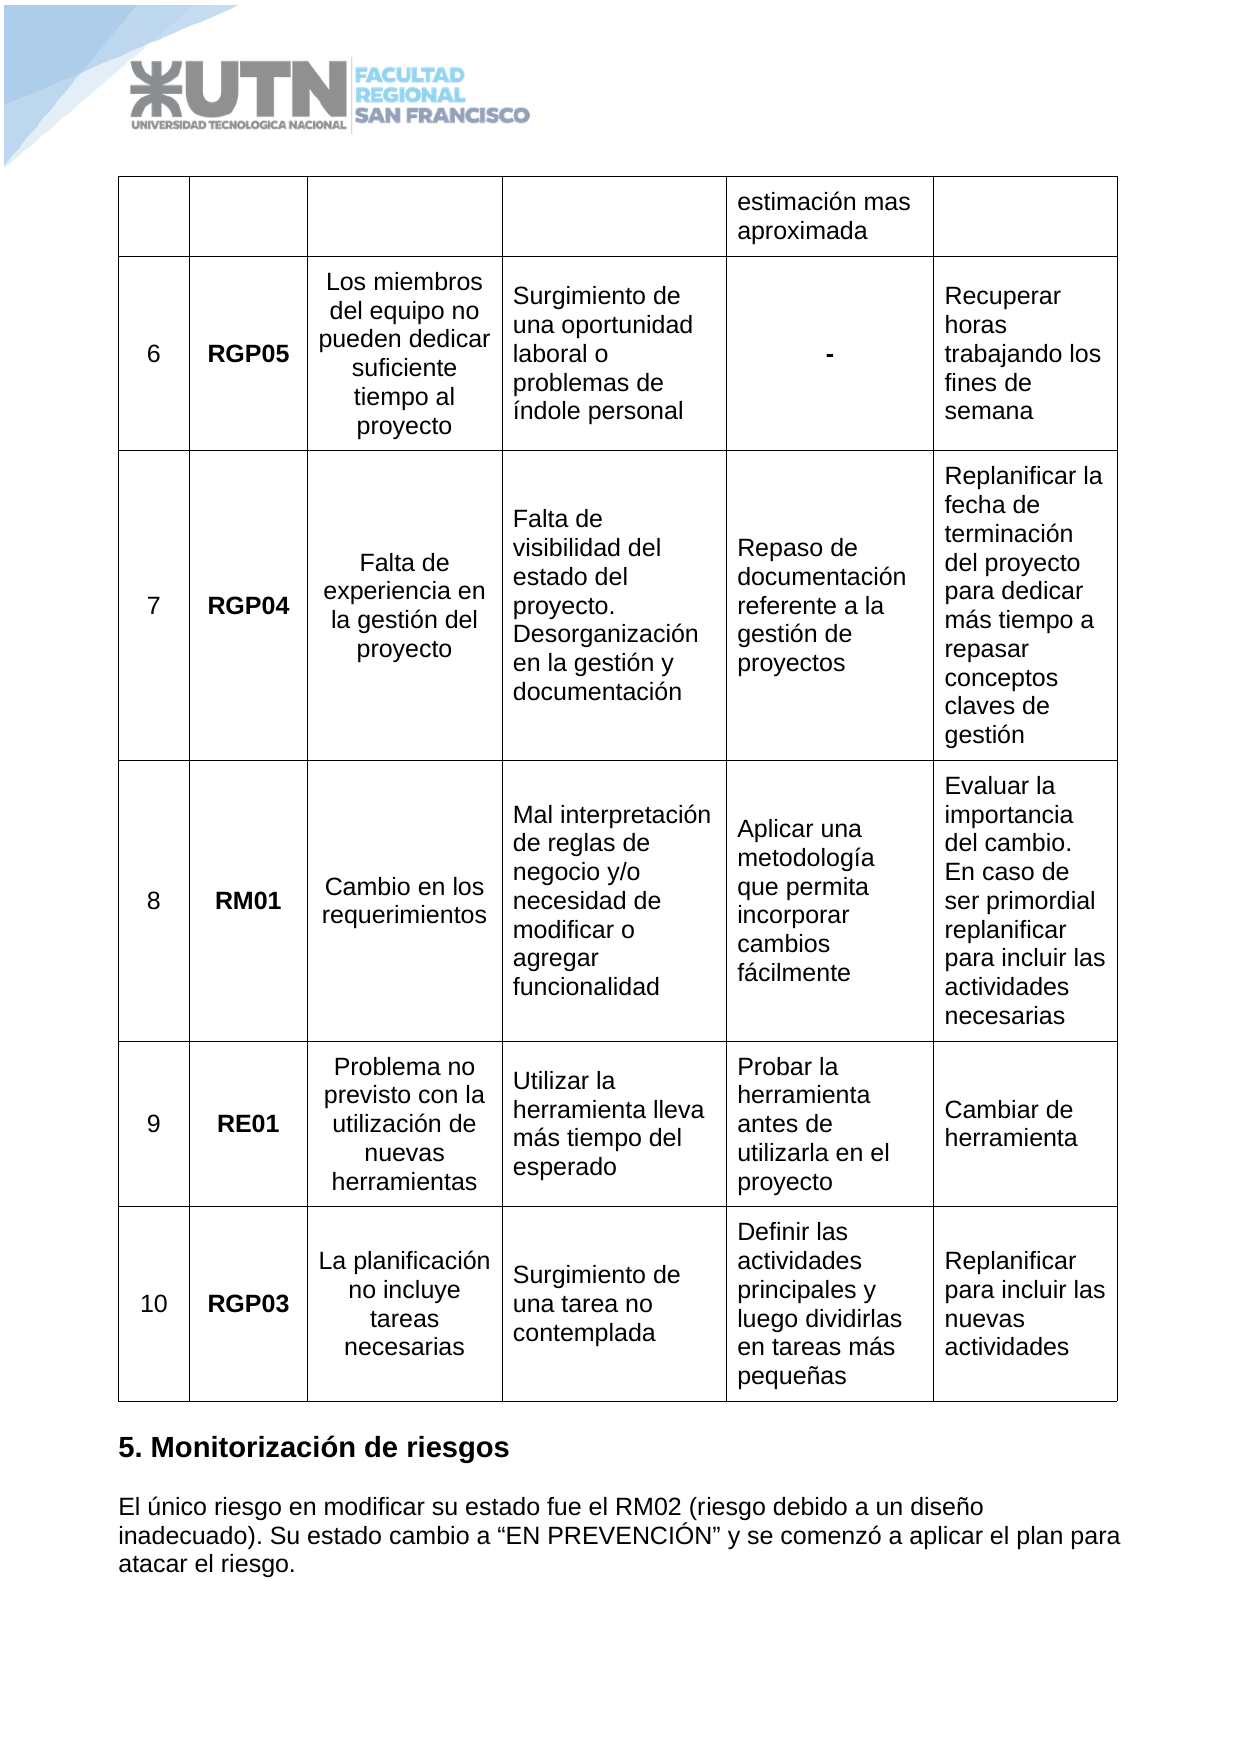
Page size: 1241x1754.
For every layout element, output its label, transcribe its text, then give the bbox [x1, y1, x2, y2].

table_cell 7 [119, 451, 189, 760]
table_cell RE01 [190, 1042, 307, 1206]
table_cell 8 [119, 761, 189, 1041]
table_cell Falta de visibilidad del estado del proyecto. Desorganización en la gestión y documentación [503, 451, 726, 760]
table_cell Cambiar de herramienta [934, 1042, 1117, 1206]
table_cell Problema no previsto con la utilización de nuevas herramientas [308, 1042, 502, 1206]
table_cell Replanificar la fecha de terminación del proyecto para dedicar más tiempo a repasar conceptos claves de gestión [934, 451, 1117, 760]
table_cell [119, 177, 189, 256]
table_cell Definir las actividades principales y luego dividirlas en tareas más pequeñas [727, 1207, 933, 1401]
table_cell Surgimiento de una tarea no contemplada [503, 1207, 726, 1401]
table_cell RGP04 [190, 451, 307, 760]
table_cell RM01 [190, 761, 307, 1041]
table_cell Aplicar una metodología que permita incorporar cambios fácilmente [727, 761, 933, 1041]
table_cell Mal interpretación de reglas de negocio y/o necesidad de modificar o agregar funcionalidad [503, 761, 726, 1041]
table_cell [934, 177, 1117, 256]
table_cell Repaso de documentación referente a la gestión de proyectos [727, 451, 933, 760]
table_cell Los miembros del equipo no pueden dedicar suficiente tiempo al proyecto [308, 257, 502, 450]
text El único riesgo en modificar su estado fue el RM02 (riesgo debido a un diseño inadecuado). Su estado cambio a “EN PREVENCIÓN” y se comenzó a aplicar el plan para atacar el riesgo. [118, 1492, 1122, 1578]
picture [3, 5, 532, 169]
table_cell Probar la herramienta antes de utilizarla en el proyecto [727, 1042, 933, 1206]
table_cell 6 [119, 257, 189, 450]
table_cell [190, 177, 307, 256]
table_cell 10 [119, 1207, 189, 1401]
table_cell Cambio en los requerimientos [308, 761, 502, 1041]
table_cell [308, 177, 502, 256]
table_cell Surgimiento de una oportunidad laboral o problemas de índole personal [503, 257, 726, 450]
table_cell Utilizar la herramienta lleva más tiempo del esperado [503, 1042, 726, 1206]
table_cell - [727, 257, 933, 450]
table_cell La planificación no incluye tareas necesarias [308, 1207, 502, 1401]
table_cell RGP03 [190, 1207, 307, 1401]
table_cell [503, 177, 726, 256]
table_cell estimación mas aproximada [727, 177, 933, 256]
table_cell Recuperar horas trabajando los fines de semana [934, 257, 1117, 450]
table_cell Falta de experiencia en la gestión del proyecto [308, 451, 502, 760]
table_cell Replanificar para incluir las nuevas actividades [934, 1207, 1117, 1401]
table_cell RGP05 [190, 257, 307, 450]
text 5. Monitorización de riesgos [118, 1429, 1122, 1463]
table_cell 9 [119, 1042, 189, 1206]
table_cell Evaluar la importancia del cambio. En caso de ser primordial replanificar para incluir las actividades necesarias [934, 761, 1117, 1041]
